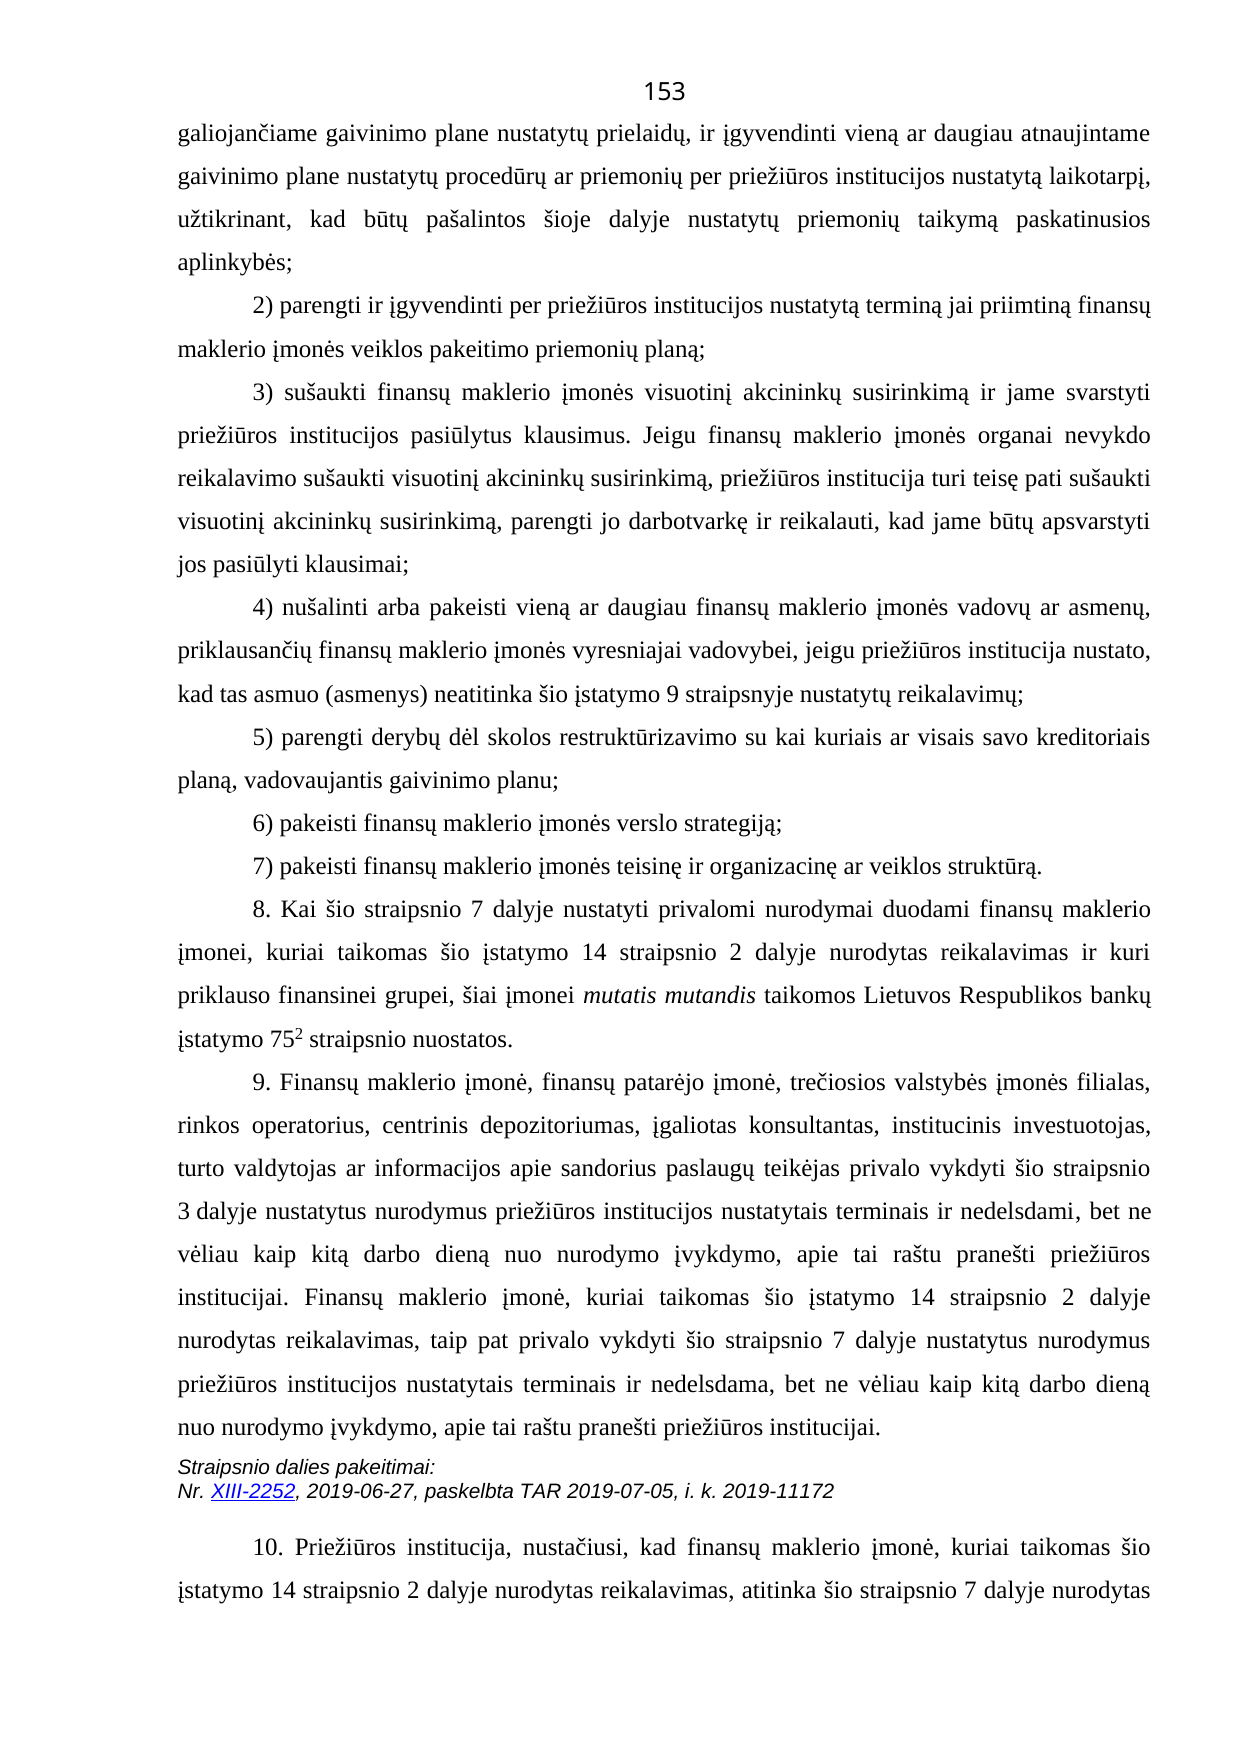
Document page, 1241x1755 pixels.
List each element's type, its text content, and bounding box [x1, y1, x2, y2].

text Straipsnio dalies pakeitimai: [177, 1455, 1152, 1479]
text 6) pakeisti finansų maklerio įmonės verslo strategiją; [177, 808, 1152, 837]
text 3) sušaukti finansų maklerio įmonės visuotinį akcininkų susirinkimą ir jame svarstyti priežiūros institucijos pasiūlytus klausimus. Jeigu finansų maklerio įmonės organai nevykdo reikalavimo sušaukti visuotinį akcininkų susirinkimą, priežiūros institucija turi teisę pati sušaukti visuotinį akcininkų susirinkimą, parengti jo darbotvarkę ir reikalauti, kad jame būtų apsvarstyti jos pasiūlyti klausimai; [177, 377, 1152, 578]
text 2) parengti ir įgyvendinti per priežiūros institucijos nustatytą terminą jai priimtiną finansų maklerio įmonės veiklos pakeitimo priemonių planą; [177, 291, 1152, 362]
text 10. Priežiūros institucija, nustačiusi, kad finansų maklerio įmonė, kuriai taikomas šio įstatymo 14 straipsnio 2 dalyje nurodytas reikalavimas, atitinka šio straipsnio 7 dalyje nurodytas [177, 1532, 1152, 1603]
text 8. Kai šio straipsnio 7 dalyje nustatyti privalomi nurodymai duodami finansų maklerio įmonei, kuriai taikomas šio įstatymo 14 straipsnio 2 dalyje nurodytas reikalavimas ir kuri priklauso finansinei grupei, šiai įmonei mutatis mutandis taikomos Lietuvos Respublikos bankų įstatymo 752 straipsnio nuostatos. [177, 894, 1152, 1052]
text 7) pakeisti finansų maklerio įmonės teisinę ir organizacinę ar veiklos struktūrą. [177, 851, 1152, 880]
text Nr. XIII-2252, 2019-06-27, paskelbta TAR 2019-07-05, i. k. 2019-11172 [177, 1479, 1152, 1503]
text 4) nušalinti arba pakeisti vieną ar daugiau finansų maklerio įmonės vadovų ar asmenų, priklausančių finansų maklerio įmonės vyresniajai vadovybei, jeigu priežiūros institucija nustato, kad tas asmuo (asmenys) neatitinka šio įstatymo 9 straipsnyje nustatytų reikalavimų; [177, 592, 1152, 707]
text galiojančiame gaivinimo plane nustatytų prielaidų, ir įgyvendinti vieną ar daugiau atnaujintame gaivinimo plane nustatytų procedūrų ar priemonių per priežiūros institucijos nustatytą laikotarpį, užtikrinant, kad būtų pašalintos šioje dalyje nustatytų priemonių taikymą paskatinusios aplinkybės; [177, 118, 1152, 276]
text 9. Finansų maklerio įmonė, finansų patarėjo įmonė, trečiosios valstybės įmonės filialas, rinkos operatorius, centrinis depozitoriumas, įgaliotas konsultantas, institucinis investuotojas, turto valdytojas ar informacijos apie sandorius paslaugų teikėjas privalo vykdyti šio straipsnio 3 dalyje nustatytus nurodymus priežiūros institucijos nustatytais terminais ir nedelsdami, bet ne vėliau kaip kitą darbo dieną nuo nurodymo įvykdymo, apie tai raštu pranešti priežiūros institucijai. Finansų maklerio įmonė, kuriai taikomas šio įstatymo 14 straipsnio 2 dalyje nurodytas reikalavimas, taip pat privalo vykdyti šio straipsnio 7 dalyje nustatytus nurodymus priežiūros institucijos nustatytais terminais ir nedelsdama, bet ne vėliau kaip kitą darbo dieną nuo nurodymo įvykdymo, apie tai raštu pranešti priežiūros institucijai. [177, 1067, 1152, 1441]
text 5) parengti derybų dėl skolos restruktūrizavimo su kai kuriais ar visais savo kreditoriais planą, vadovaujantis gaivinimo planu; [177, 722, 1152, 794]
